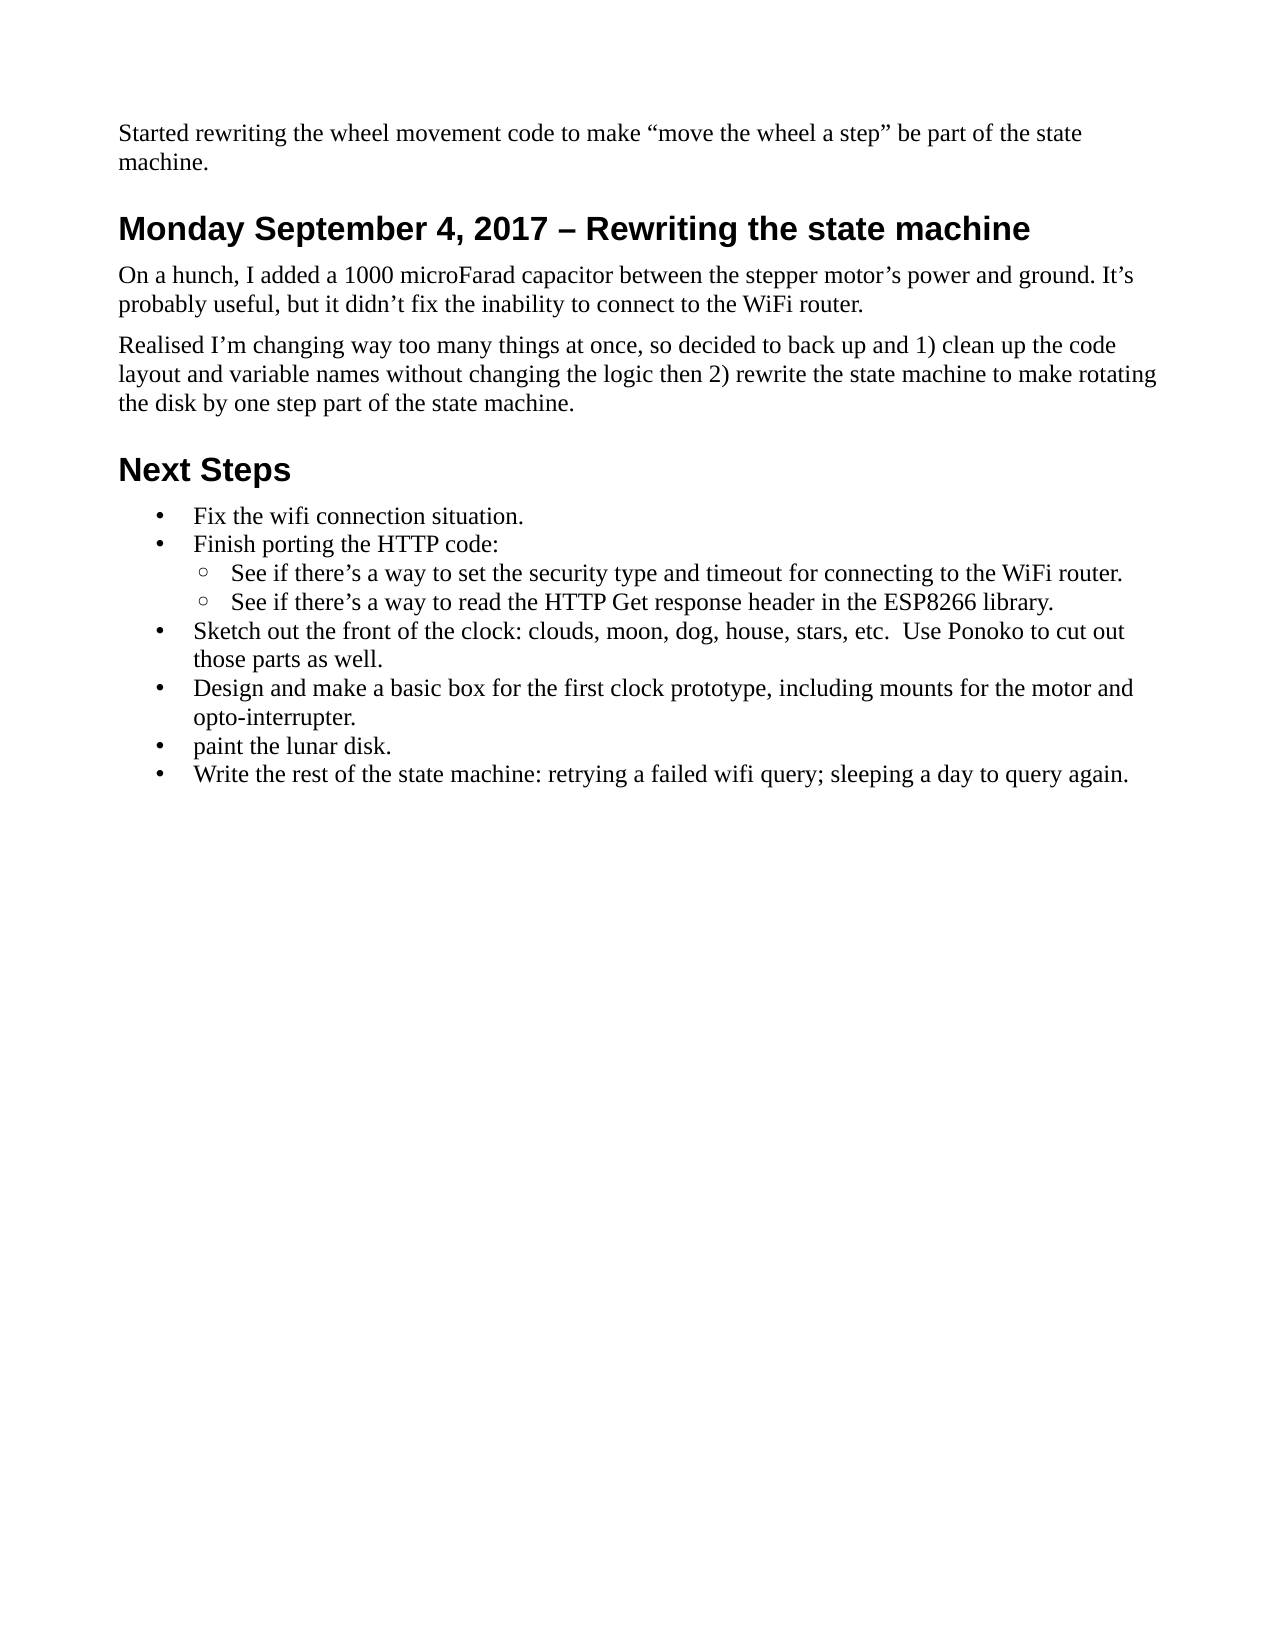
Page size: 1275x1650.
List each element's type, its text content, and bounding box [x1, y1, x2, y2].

subtitle Monday September 4, 2017 – Rewriting the state machine [118, 209, 1157, 248]
text On a hunch, I added a 1000 microFarad capacitor between the stepper motor’s power and ground. It’s probably useful, but it didn’t fix the inability to connect to the WiFi router. [118, 260, 1157, 318]
text Realised I’m changing way too many things at once, so decided to back up and 1) clean up the code layout and variable names without changing the logic then 2) rewrite the state machine to make rotating the disk by one step part of the state machine. [118, 330, 1157, 416]
list See if there’s a way to set the security type and timeout for connecting to the WiFi router. [193, 558, 1157, 587]
list Sketch out the front of the clock: clouds, moon, dog, house, stars, etc. Use Ponoko to cut out those parts as well. [156, 616, 1157, 673]
list Write the rest of the state machine: retrying a failed wifi query; sleeping a day to query again. [156, 759, 1157, 788]
list paint the lunar disk. [156, 731, 1157, 759]
list Design and make a basic box for the first clock prototype, including mounts for the motor and opto-interrupter. [156, 673, 1157, 731]
list Finish porting the HTTP code: [156, 529, 1157, 558]
list Fix the wifi connection situation. [156, 501, 1157, 529]
subtitle Next Steps [118, 450, 1157, 488]
list See if there’s a way to read the HTTP Get response header in the ESP8266 library. [193, 587, 1157, 616]
text Started rewriting the wheel movement code to make “move the wheel a step” be part of the state machine. [118, 118, 1157, 176]
